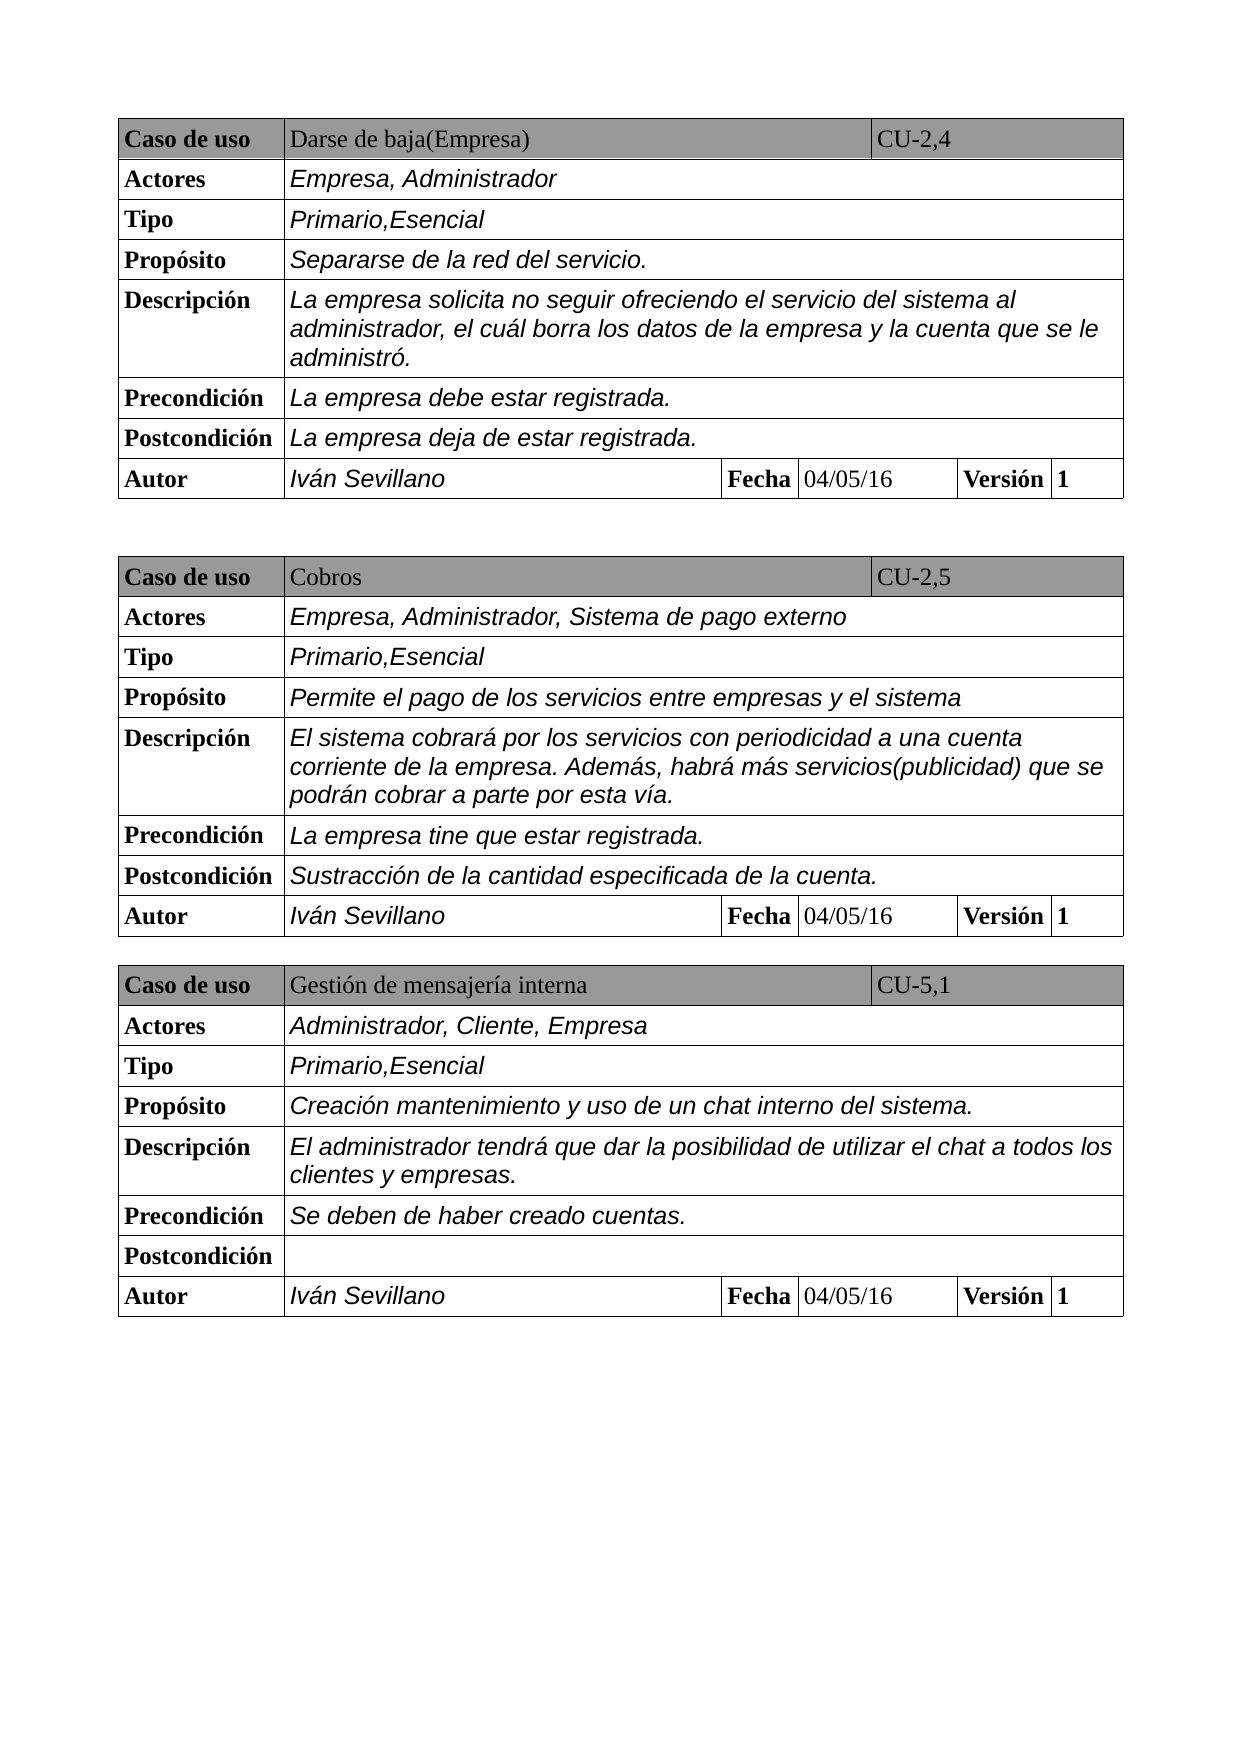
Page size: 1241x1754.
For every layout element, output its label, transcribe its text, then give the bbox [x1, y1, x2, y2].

table_cell Empresa, Administrador [285, 160, 1123, 199]
table_cell Iván Sevillano [285, 1277, 721, 1316]
table_cell Descripción [119, 280, 284, 377]
table_cell La empresa debe estar registrada. [285, 378, 1123, 417]
table_header Caso de uso [119, 119, 284, 158]
table_cell Versión [958, 896, 1051, 936]
table_cell Primario,Esencial [285, 637, 1123, 677]
table_cell El sistema cobrará por los servicios con periodicidad a una cuenta corriente de la empresa. Además, habrá más servicios(publicidad) que se podrán cobrar a parte por esta vía. [285, 718, 1123, 815]
table_header Darse de baja(Empresa) [285, 119, 871, 158]
table_cell Tipo [119, 1046, 284, 1086]
table_cell Precondición [119, 816, 284, 855]
table_header CU-2,5 [872, 557, 1123, 596]
table_cell 05/04/16 [799, 896, 957, 936]
table_header CU-2,4 [872, 119, 1123, 158]
table_cell Iván Sevillano [285, 896, 721, 936]
table_cell Primario,Esencial [285, 200, 1123, 239]
table_cell Actores [119, 1006, 284, 1045]
table_header Caso de uso [119, 557, 284, 596]
table_cell La empresa deja de estar registrada. [285, 419, 1123, 458]
table_cell Tipo [119, 637, 284, 677]
table_cell 1 [1052, 459, 1123, 498]
table_header Cobros [285, 557, 871, 596]
table_cell 1 [1052, 1277, 1123, 1316]
table_cell El administrador tendrá que dar la posibilidad de utilizar el chat a todos los clientes y empresas. [285, 1127, 1123, 1195]
table_cell Fecha [722, 896, 798, 936]
table_cell Separarse de la red del servicio. [285, 240, 1123, 279]
table_cell Empresa, Administrador, Sistema de pago externo [285, 597, 1123, 636]
table_cell Actores [119, 597, 284, 636]
table_cell Se deben de haber creado cuentas. [285, 1196, 1123, 1235]
table_cell Iván Sevillano [285, 459, 721, 498]
table_cell Postcondición [119, 856, 284, 895]
table_cell La empresa solicita no seguir ofreciendo el servicio del sistema al administrador, el cuál borra los datos de la empresa y la cuenta que se le administró. [285, 280, 1123, 377]
table_cell Precondición [119, 378, 284, 417]
table_cell Autor [119, 459, 284, 498]
table_cell Postcondición [119, 1236, 284, 1276]
table_cell Postcondición [119, 419, 284, 458]
table_header Gestión de mensajería interna [285, 966, 871, 1005]
table_cell 05/04/16 [799, 459, 957, 498]
table_header CU-5,1 [872, 966, 1123, 1005]
table_cell Propósito [119, 240, 284, 279]
table_cell Actores [119, 160, 284, 199]
table_cell 1 [1052, 896, 1123, 936]
table_header Caso de uso [119, 966, 284, 1005]
table_cell La empresa tine que estar registrada. [285, 816, 1123, 855]
table_cell Creación mantenimiento y uso de un chat interno del sistema. [285, 1087, 1123, 1126]
table_cell Autor [119, 896, 284, 936]
table_cell Precondición [119, 1196, 284, 1235]
table_cell Permite el pago de los servicios entre empresas y el sistema [285, 678, 1123, 717]
table_cell Propósito [119, 678, 284, 717]
table_cell 05/04/16 [799, 1277, 957, 1316]
table_cell Administrador, Cliente, Empresa [285, 1006, 1123, 1045]
table_cell Primario,Esencial [285, 1046, 1123, 1086]
table_cell Versión [958, 459, 1051, 498]
table_cell Descripción [119, 718, 284, 815]
table_cell Fecha [722, 1277, 798, 1316]
table_cell Tipo [119, 200, 284, 239]
table_cell Fecha [722, 459, 798, 498]
table_cell [285, 1236, 1123, 1276]
table_cell Sustracción de la cantidad especificada de la cuenta. [285, 856, 1123, 895]
table_cell Descripción [119, 1127, 284, 1195]
table_cell Versión [958, 1277, 1051, 1316]
table_cell Autor [119, 1277, 284, 1316]
table_cell Propósito [119, 1087, 284, 1126]
